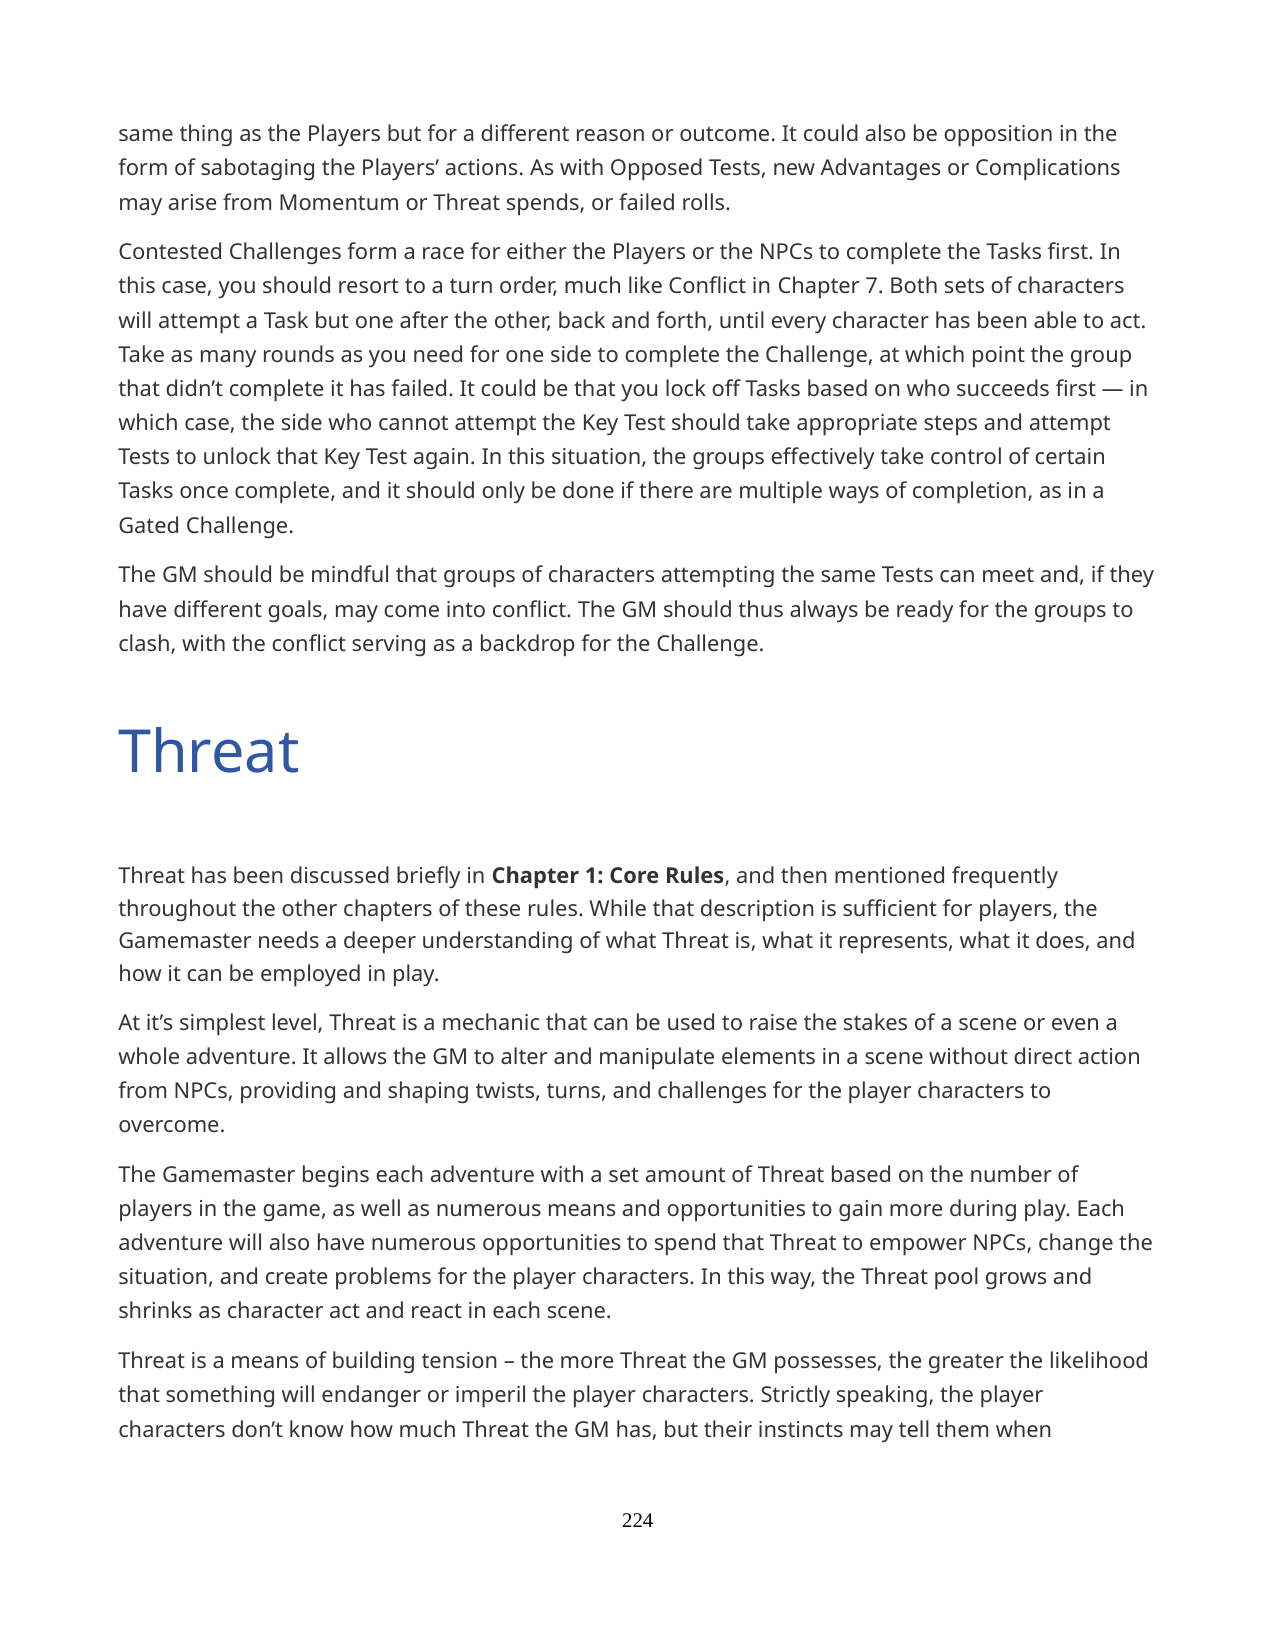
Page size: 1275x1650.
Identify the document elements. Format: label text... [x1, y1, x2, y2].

text Threat has been discussed briefly in Chapter 1: Core Rules, and then mentioned frequently throughout the other chapters of these rules. While that description is sufficient for players, the Gamemaster needs a deeper understanding of what Threat is, what it represents, what it does, and how it can be employed in play. [118, 860, 1157, 988]
text same thing as the Players but for a different reason or outcome. It could also be opposition in the form of sabotaging the Players’ actions. As with Opposed Tests, new Advantages or Complications may arise from Momentum or Threat spends, or failed rolls. [118, 118, 1157, 216]
text Threat is a means of building tension – the more Threat the GM possesses, the greater the likelihood that something will endanger or imperil the player characters. Strictly speaking, the player characters don’t know how much Threat the GM has, but their instincts may tell them when [118, 1345, 1157, 1443]
text The Gamemaster begins each adventure with a set amount of Threat based on the number of players in the game, as well as numerous means and opportunities to gain more during play. Each adventure will also have numerous opportunities to spend that Threat to empower NPCs, change the situation, and create problems for the player characters. In this way, the Threat pool grows and shrinks as character act and react in each scene. [118, 1159, 1157, 1325]
text At it’s simplest level, Threat is a mechanic that can be used to raise the stakes of a scene or even a whole adventure. It allows the GM to alter and manipulate elements in a scene without direct action from NPCs, providing and shaping twists, turns, and challenges for the player characters to overcome. [118, 1007, 1157, 1139]
subtitle Threat [118, 709, 1157, 789]
text The GM should be mindful that groups of characters attempting the same Tests can meet and, if they have different goals, may come into conflict. The GM should thus always be ready for the groups to clash, with the conflict serving as a backdrop for the Challenge. [118, 559, 1157, 657]
text Contested Challenges form a race for either the Players or the NPCs to complete the Tasks first. In this case, you should resort to a turn order, much like Conflict in Chapter 7. Both sets of characters will attempt a Task but one after the other, back and forth, until every character has been able to act. Take as many rounds as you need for one side to complete the Challenge, at which point the group that didn’t complete it has failed. It could be that you lock off Tasks based on who succeeds first — in which case, the side who cannot attempt the Key Test should take appropriate steps and attempt Tests to unlock that Key Test again. In this situation, the groups effectively take control of certain Tasks once complete, and it should only be done if there are multiple ways of completion, as in a Gated Challenge. [118, 236, 1157, 539]
